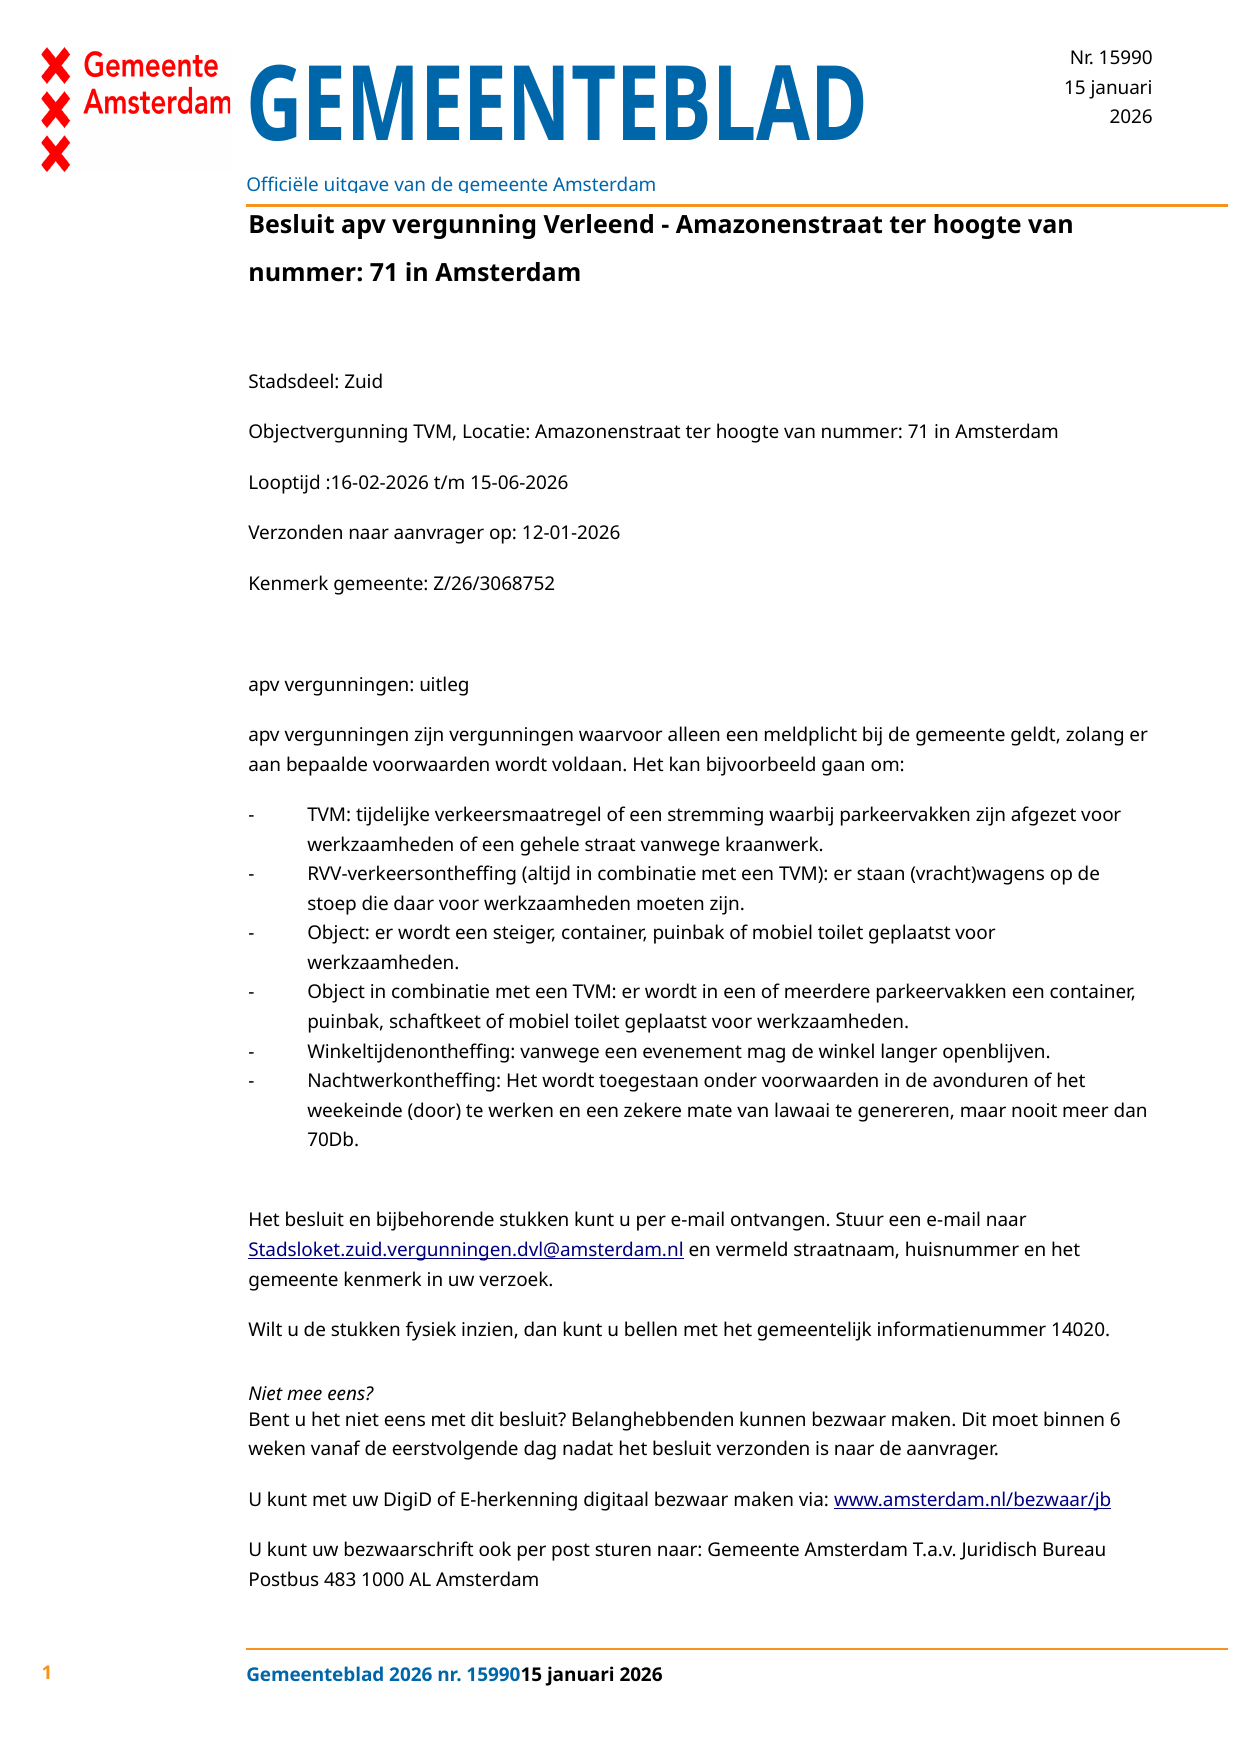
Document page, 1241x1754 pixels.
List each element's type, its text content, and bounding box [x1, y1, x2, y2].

text Wilt u de stukken fysiek inzien, dan kunt u bellen met het gemeentelijk informatienummer 14020. [248, 1316, 1152, 1342]
text Kenmerk gemeente: Z/26/3068752 [248, 570, 1152, 596]
list RVV-verkeersontheffing (altijd in combinatie met een TVM): er staan (vracht)wagens op de stoep die daar voor werkzaamheden moeten zijn. [248, 860, 1152, 916]
list TVM: tijdelijke verkeersmaatregel of een stremming waarbij parkeervakken zijn afgezet voor werkzaamheden of een gehele straat vanwege kraanwerk. [248, 801, 1152, 857]
picture [41, 47, 231, 172]
text U kunt met uw DigiD of E-herkenning digitaal bezwaar maken via: www.amsterdam.nl/bezwaar/jb [248, 1486, 1152, 1512]
text U kunt uw bezwaarschrift ook per post sturen naar: Gemeente Amsterdam T.a.v. Juridisch Bureau Postbus 483 1000 AL Amsterdam [248, 1536, 1152, 1592]
text apv vergunningen zijn vergunningen waarvoor alleen een meldplicht bij de gemeente geldt, zolang er aan bepaalde voorwaarden wordt voldaan. Het kan bijvoorbeeld gaan om: [248, 721, 1152, 777]
text Stadsdeel: Zuid [248, 368, 1152, 394]
text Objectvergunning TVM, Locatie: Amazonenstraat ter hoogte van nummer: 71 in Amsterdam [248, 419, 1152, 444]
text Niet mee eens? [248, 1380, 1152, 1406]
text Bent u het niet eens met dit besluit? Belanghebbenden kunnen bezwaar maken. Dit moet binnen 6 weken vanaf de eerstvolgende dag nadat het besluit verzonden is naar de aanvrager. [248, 1406, 1152, 1461]
text Besluit apv vergunning Verleend - Amazonenstraat ter hoogte van nummer: 71 in Amsterdam [248, 207, 1152, 288]
text Verzonden naar aanvrager op: 12-01-2026 [248, 519, 1152, 545]
list Winkeltijdenontheffing: vanwege een evenement mag de winkel langer openblijven. [248, 1038, 1152, 1064]
list Object: er wordt een steiger, container, puinbak of mobiel toilet geplaatst voor werkzaamheden. [248, 919, 1152, 975]
text Looptijd :16-02-2026 t/m 15-06-2026 [248, 469, 1152, 495]
list Object in combinatie met een TVM: er wordt in een of meerdere parkeervakken een container, puinbak, schaftkeet of mobiel toilet geplaatst voor werkzaamheden. [248, 979, 1152, 1034]
text apv vergunningen: uitleg [248, 671, 1152, 697]
text Het besluit en bijbehorende stukken kunt u per e-mail ontvangen. Stuur een e-mail naar Stadsloket.zuid.vergunningen.dvl@amsterdam.nl en vermeld straatnaam, huisnummer en het gemeente kenmerk in uw verzoek. [248, 1207, 1152, 1292]
list Nachtwerkontheffing: Het wordt toegestaan onder voorwaarden in de avonduren of het weekeinde (door) te werken en een zekere mate van lawaai te genereren, maar nooit meer dan 70Db. [248, 1067, 1152, 1152]
